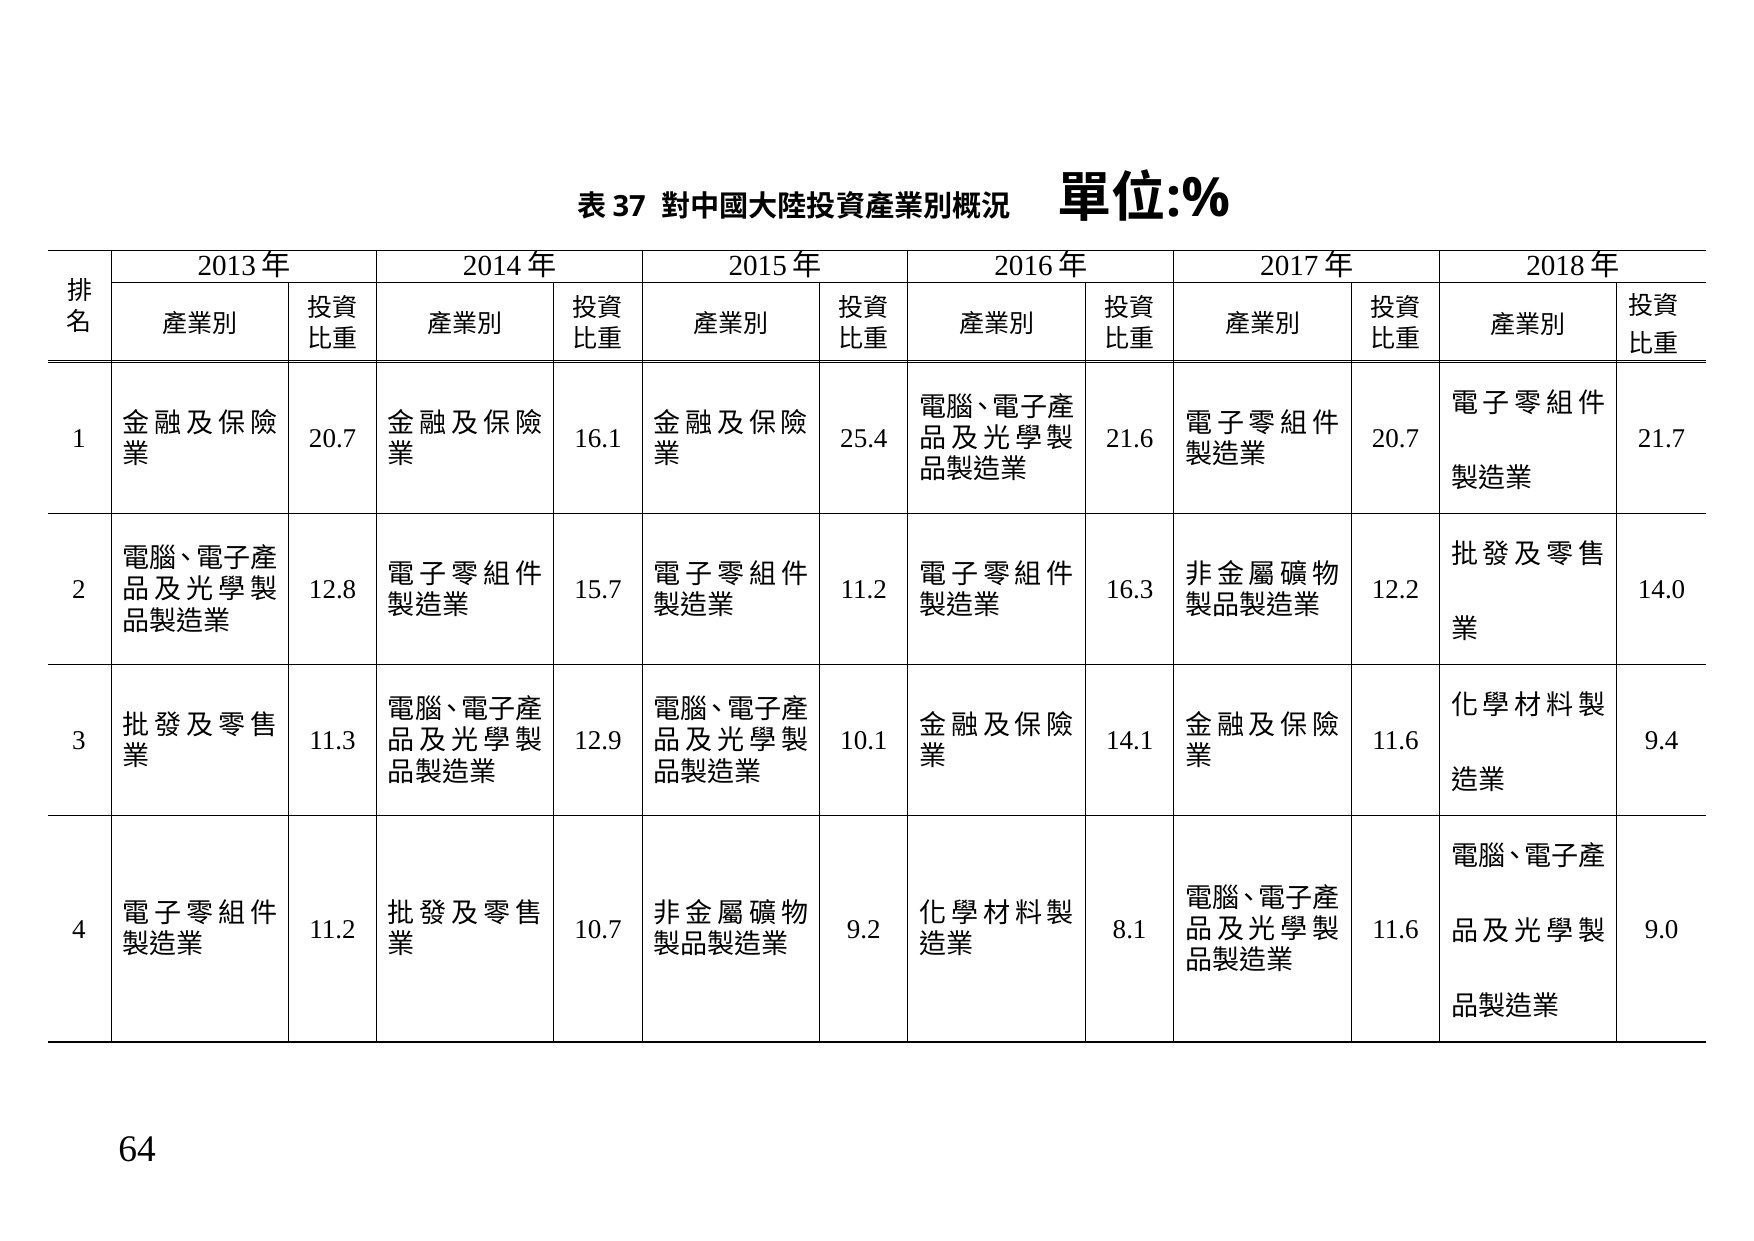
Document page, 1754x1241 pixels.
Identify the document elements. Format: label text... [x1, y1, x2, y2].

table_cell 電腦、電子產品及光學製品製造業 [908, 363, 1085, 513]
table_cell 投資比重 [1617, 283, 1706, 360]
table_cell 投資比重 [820, 283, 907, 360]
table_cell 25.4 [820, 363, 907, 513]
table_cell 12.8 [289, 514, 376, 664]
table_cell 金融及保險業 [377, 363, 553, 513]
table_cell 9.4 [1617, 665, 1706, 815]
table_cell 15.7 [554, 514, 642, 664]
table_cell 11.2 [289, 816, 376, 1041]
table_cell 4 [48, 816, 111, 1041]
table_cell 9.0 [1617, 816, 1706, 1041]
table_cell 電腦、電子產品及光學製品製造業 [1440, 816, 1616, 1041]
table_cell 電子零組件製造業 [908, 514, 1085, 664]
table_cell 金融及保險業 [112, 363, 288, 513]
table_cell 11.6 [1352, 665, 1439, 815]
table_header 2013年 [112, 251, 376, 282]
table_cell 12.9 [554, 665, 642, 815]
table_cell 16.1 [554, 363, 642, 513]
subtitle 表37 對中國大陸投資產業別概況 單位:% [118, 137, 1636, 249]
table_cell 電腦、電子產品及光學製品製造業 [377, 665, 553, 815]
table_cell 10.1 [820, 665, 907, 815]
table_cell 14.1 [1086, 665, 1173, 815]
table_header 2018年 [1440, 251, 1706, 282]
table_cell 21.6 [1086, 363, 1173, 513]
table_cell 電子零組件製造業 [377, 514, 553, 664]
table_cell 產業別 [1440, 283, 1616, 360]
table_cell 投資比重 [554, 283, 642, 360]
table_header 2015年 [643, 251, 907, 282]
table_cell 電子零組件製造業 [1440, 363, 1616, 513]
table_cell 金融及保險業 [1174, 665, 1351, 815]
table_cell 產業別 [643, 283, 819, 360]
table_cell 14.0 [1617, 514, 1706, 664]
table_cell 非金屬礦物製品製造業 [643, 816, 819, 1041]
table_cell 產業別 [1174, 283, 1351, 360]
table_header 2016年 [908, 251, 1173, 282]
table_cell 16.3 [1086, 514, 1173, 664]
table_header 排名 [48, 251, 111, 360]
table_cell 11.2 [820, 514, 907, 664]
table_cell 金融及保險業 [908, 665, 1085, 815]
table_cell 11.3 [289, 665, 376, 815]
table_cell 批發及零售業 [112, 665, 288, 815]
table_cell 非金屬礦物製品製造業 [1174, 514, 1351, 664]
table_cell 批發及零售業 [377, 816, 553, 1041]
table_cell 產業別 [377, 283, 553, 360]
table_cell 20.7 [289, 363, 376, 513]
table_cell 化學材料製造業 [1440, 665, 1616, 815]
table_cell 電腦、電子產品及光學製品製造業 [643, 665, 819, 815]
table_header 2017年 [1174, 251, 1439, 282]
table_cell 化學材料製造業 [908, 816, 1085, 1041]
table_cell 11.6 [1352, 816, 1439, 1041]
table_cell 9.2 [820, 816, 907, 1041]
table_cell 產業別 [112, 283, 288, 360]
table_cell 1 [48, 363, 111, 513]
table_cell 21.7 [1617, 363, 1706, 513]
table_cell 產業別 [908, 283, 1085, 360]
table_cell 金融及保險業 [643, 363, 819, 513]
table_cell 投資比重 [289, 283, 376, 360]
table_cell 電腦、電子產品及光學製品製造業 [1174, 816, 1351, 1041]
table_cell 12.2 [1352, 514, 1439, 664]
table_cell 電腦、電子產品及光學製品製造業 [112, 514, 288, 664]
table_cell 10.7 [554, 816, 642, 1041]
table_cell 投資比重 [1086, 283, 1173, 360]
table_cell 20.7 [1352, 363, 1439, 513]
table_cell 批發及零售業 [1440, 514, 1616, 664]
table_cell 2 [48, 514, 111, 664]
table_cell 投資比重 [1352, 283, 1439, 360]
table_cell 8.1 [1086, 816, 1173, 1041]
table_cell 電子零組件製造業 [1174, 363, 1351, 513]
table_cell 電子零組件製造業 [643, 514, 819, 664]
table_header 2014年 [377, 251, 642, 282]
table_cell 3 [48, 665, 111, 815]
table_cell 電子零組件製造業 [112, 816, 288, 1041]
